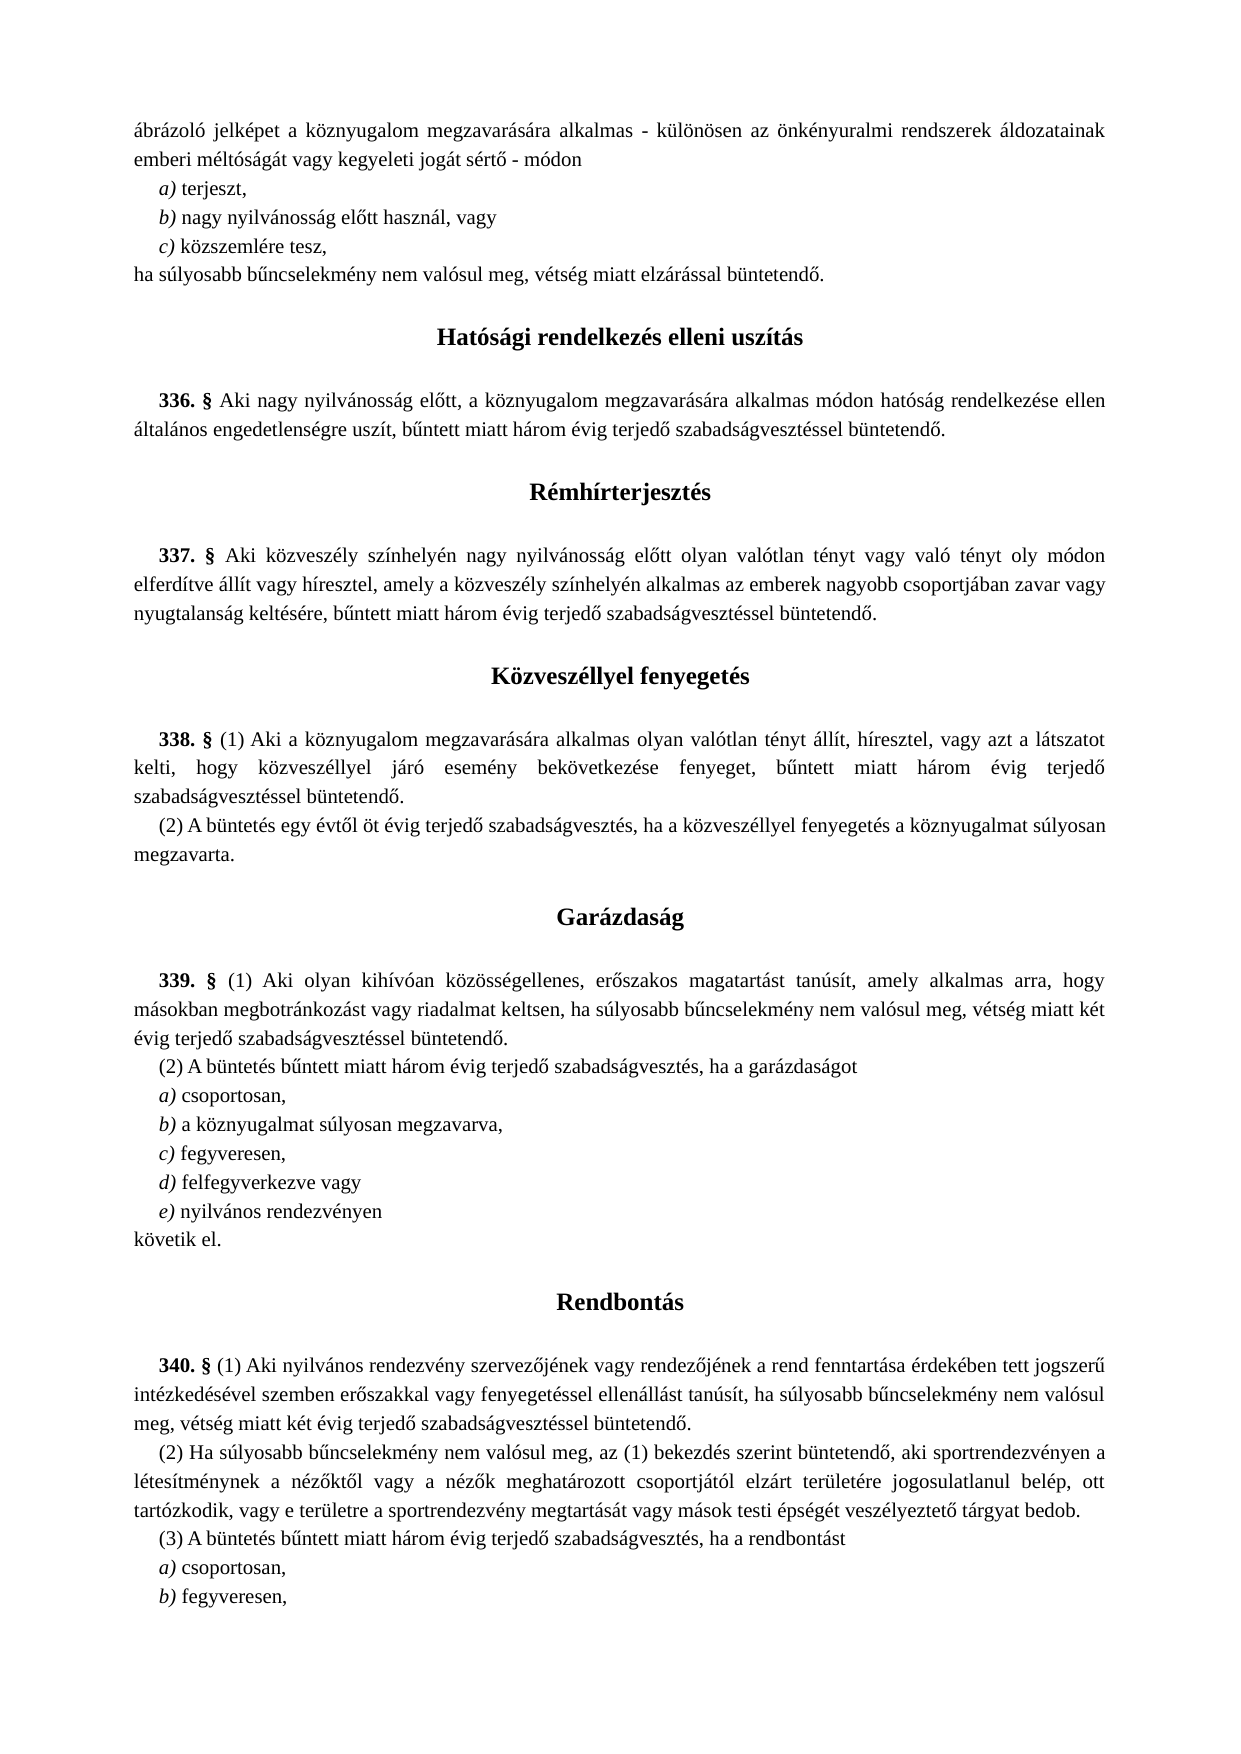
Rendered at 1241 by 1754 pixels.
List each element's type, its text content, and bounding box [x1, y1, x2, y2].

text c) fegyveresen, [134, 1141, 1106, 1165]
text b) a köznyugalmat súlyosan megzavarva, [134, 1112, 1106, 1136]
text 336. § Aki nagy nyilvánosság előtt, a köznyugalom megzavarására alkalmas módon hatóság rendelkezése ellen általános engedetlenségre uszít, bűntett miatt három évig terjedő szabadságvesztéssel büntetendő. [134, 388, 1106, 441]
text 338. § (1) Aki a köznyugalom megzavarására alkalmas olyan valótlan tényt állít, híresztel, vagy azt a látszatot kelti, hogy közveszéllyel járó esemény bekövetkezése fenyeget, bűntett miatt három évig terjedő szabadságvesztéssel büntetendő. [134, 726, 1106, 808]
text d) felfegyverkezve vagy [134, 1170, 1106, 1194]
text Rémhírterjesztés [134, 477, 1106, 506]
text Garázdaság [134, 902, 1106, 931]
text ábrázoló jelképet a köznyugalom megzavarására alkalmas - különösen az önkényuralmi rendszerek áldozatainak emberi méltóságát vagy kegyeleti jogát sértő - módon [134, 118, 1106, 171]
text 339. § (1) Aki olyan kihívóan közösségellenes, erőszakos magatartást tanúsít, amely alkalmas arra, hogy másokban megbotránkozást vagy riadalmat keltsen, ha súlyosabb bűncselekmény nem valósul meg, vétség miatt két évig terjedő szabadságvesztéssel büntetendő. [134, 968, 1106, 1049]
text b) fegyveresen, [134, 1584, 1106, 1608]
text (2) A büntetés bűntett miatt három évig terjedő szabadságvesztés, ha a garázdaságot [134, 1054, 1106, 1078]
text b) nagy nyilvánosság előtt használ, vagy [134, 205, 1106, 229]
text a) terjeszt, [134, 176, 1106, 200]
text e) nyilvános rendezvényen [134, 1198, 1106, 1223]
text követik el. [134, 1227, 1106, 1251]
text Közveszéllyel fenyegetés [134, 661, 1106, 689]
text (2) A büntetés egy évtől öt évig terjedő szabadságvesztés, ha a közveszéllyel fenyegetés a köznyugalmat súlyosan megzavarta. [134, 813, 1106, 866]
text (2) Ha súlyosabb bűncselekmény nem valósul meg, az (1) bekezdés szerint büntetendő, aki sportrendezvényen a létesítménynek a nézőktől vagy a nézők meghatározott csoportjától elzárt területére jogosulatlanul belép, ott tartózkodik, vagy e területre a sportrendezvény megtartását vagy mások testi épségét veszélyeztető tárgyat bedob. [134, 1440, 1106, 1522]
text c) közszemlére tesz, [134, 233, 1106, 258]
text ha súlyosabb bűncselekmény nem valósul meg, vétség miatt elzárással büntetendő. [134, 262, 1106, 286]
text (3) A büntetés bűntett miatt három évig terjedő szabadságvesztés, ha a rendbontást [134, 1526, 1106, 1550]
text 340. § (1) Aki nyilvános rendezvény szervezőjének vagy rendezőjének a rend fenntartása érdekében tett jogszerű intézkedésével szemben erőszakkal vagy fenyegetéssel ellenállást tanúsít, ha súlyosabb bűncselekmény nem valósul meg, vétség miatt két évig terjedő szabadságvesztéssel büntetendő. [134, 1353, 1106, 1435]
text Hatósági rendelkezés elleni uszítás [134, 322, 1106, 351]
text Rendbontás [134, 1287, 1106, 1316]
text a) csoportosan, [134, 1083, 1106, 1107]
text 337. § Aki közveszély színhelyén nagy nyilvánosság előtt olyan valótlan tényt vagy való tényt oly módon elferdítve állít vagy híresztel, amely a közveszély színhelyén alkalmas az emberek nagyobb csoportjában zavar vagy nyugtalanság keltésére, bűntett miatt három évig terjedő szabadságvesztéssel büntetendő. [134, 543, 1106, 625]
text a) csoportosan, [134, 1555, 1106, 1579]
